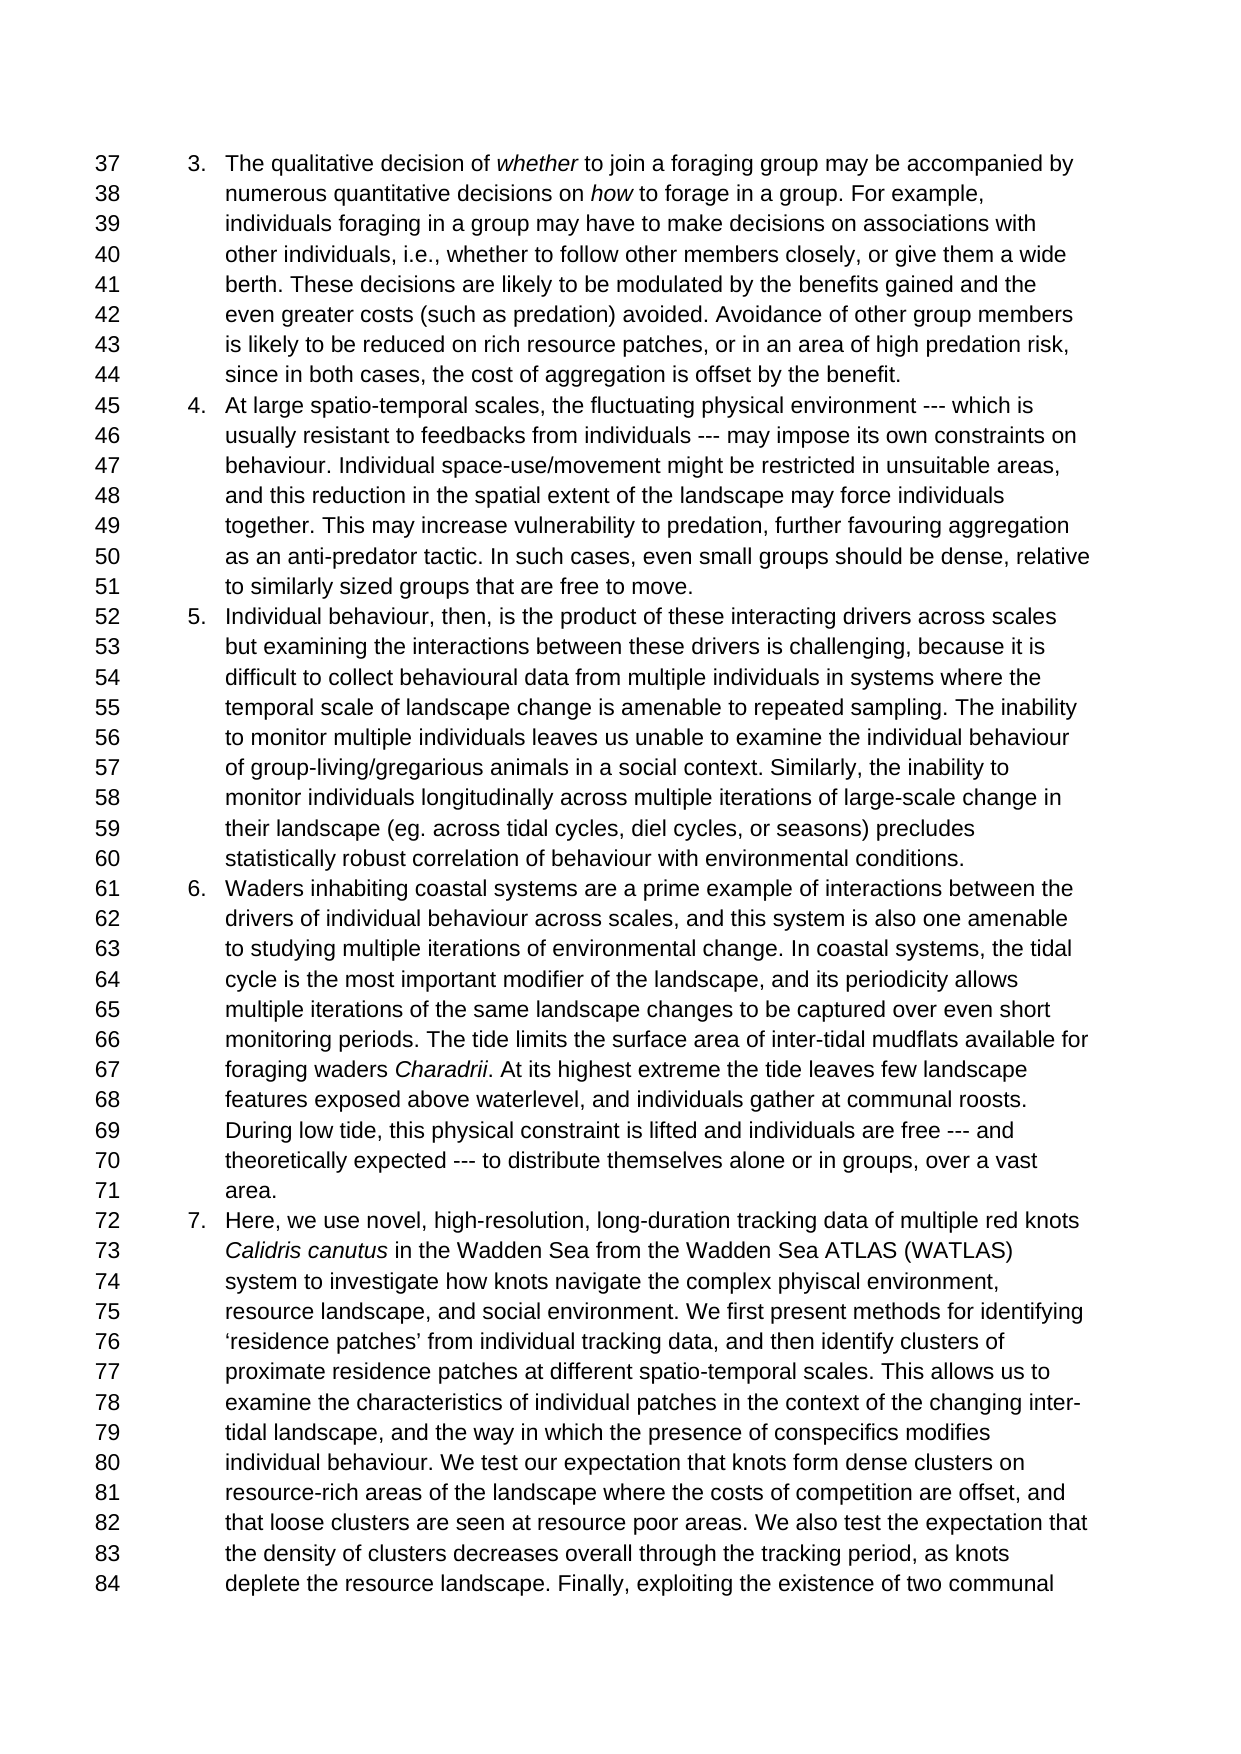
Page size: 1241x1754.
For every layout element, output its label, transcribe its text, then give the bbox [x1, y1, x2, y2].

list Here, we use novel, high-resolution, long-duration tracking data of multiple red knots Calidris canutus in the Wadden Sea from the Wadden Sea ATLAS (WATLAS) system to investigate how knots navigate the complex phyiscal environment, resource landscape, and social environment. We first present methods for identifying ‘residence patches’ from individual tracking data, and then identify clusters of proximate residence patches at different spatio-temporal scales. This allows us to examine the characteristics of individual patches in the context of the changing inter-tidal landscape, and the way in which the presence of conspecifics modifies individual behaviour. We test our expectation that knots form dense clusters on resource-rich areas of the landscape where the costs of competition are offset, and that loose clusters are seen at resource poor areas. We also test the expectation that the density of clusters decreases overall through the tracking period, as knots deplete the resource landscape. Finally, exploiting the existence of two communal [187, 1207, 1091, 1596]
list Individual behaviour, then, is the product of these interacting drivers across scales but examining the interactions between these drivers is challenging, because it is difficult to collect behavioural data from multiple individuals in systems where the temporal scale of landscape change is amenable to repeated sampling. The inability to monitor multiple individuals leaves us unable to examine the individual behaviour of group-living/gregarious animals in a social context. Similarly, the inability to monitor individuals longitudinally across multiple iterations of large-scale change in their landscape (eg. across tidal cycles, diel cycles, or seasons) precludes statistically robust correlation of behaviour with environmental conditions. [187, 603, 1091, 871]
list At large spatio-temporal scales, the fluctuating physical environment --- which is usually resistant to feedbacks from individuals --- may impose its own constraints on behaviour. Individual space-use/movement might be restricted in unsuitable areas, and this reduction in the spatial extent of the landscape may force individuals together. This may increase vulnerability to predation, further favouring aggregation as an anti-predator tactic. In such cases, even small groups should be dense, relative to similarly sized groups that are free to move. [187, 392, 1091, 599]
list The qualitative decision of whether to join a foraging group may be accompanied by numerous quantitative decisions on how to forage in a group. For example, individuals foraging in a group may have to make decisions on associations with other individuals, i.e., whether to follow other members closely, or give them a wide berth. These decisions are likely to be modulated by the benefits gained and the even greater costs (such as predation) avoided. Avoidance of other group members is likely to be reduced on rich resource patches, or in an area of high predation risk, since in both cases, the cost of aggregation is offset by the benefit. [187, 150, 1091, 388]
list Waders inhabiting coastal systems are a prime example of interactions between the drivers of individual behaviour across scales, and this system is also one amenable to studying multiple iterations of environmental change. In coastal systems, the tidal cycle is the most important modifier of the landscape, and its periodicity allows multiple iterations of the same landscape changes to be captured over even short monitoring periods. The tide limits the surface area of inter-tidal mudflats available for foraging waders Charadrii. At its highest extreme the tide leaves few landscape features exposed above waterlevel, and individuals gather at communal roosts. During low tide, this physical constraint is lifted and individuals are free --- and theoretically expected --- to distribute themselves alone or in groups, over a vast area. [187, 875, 1091, 1203]
